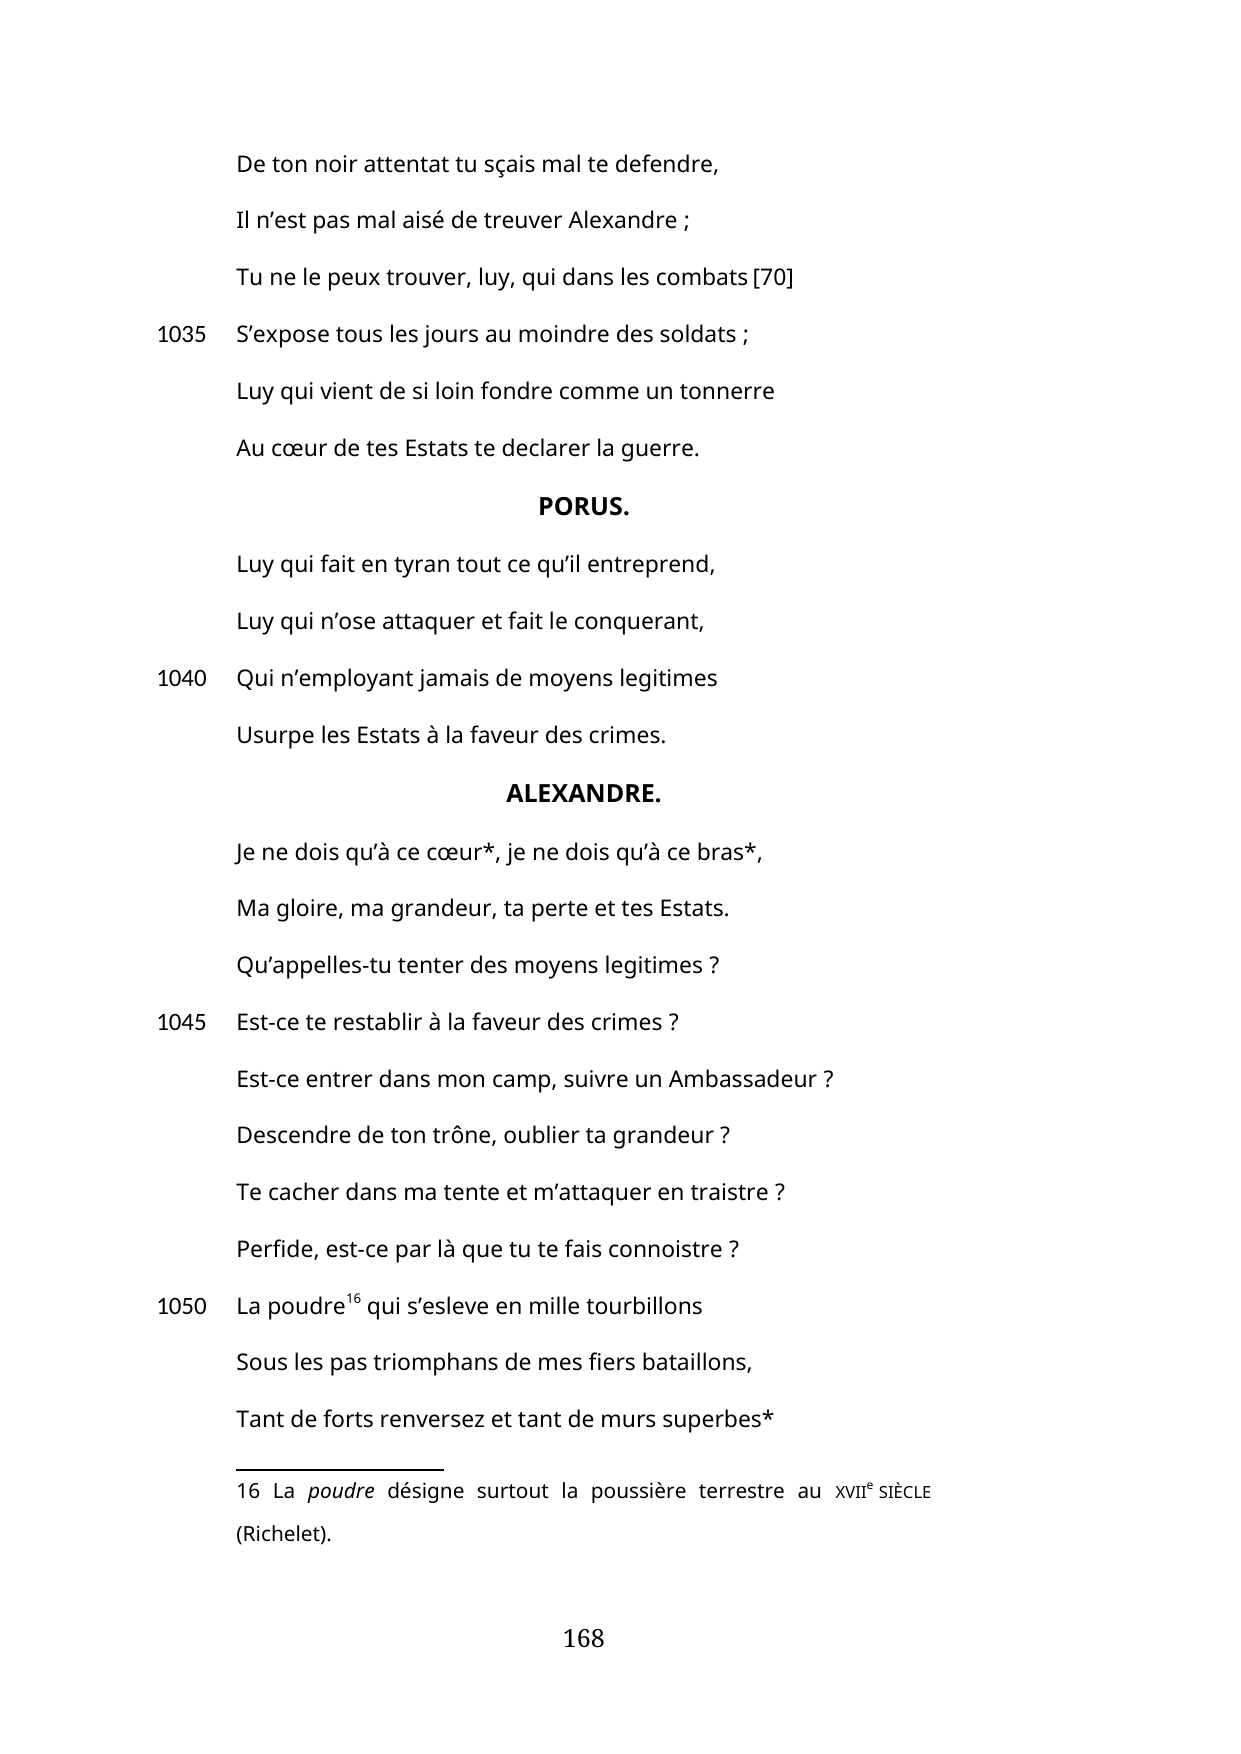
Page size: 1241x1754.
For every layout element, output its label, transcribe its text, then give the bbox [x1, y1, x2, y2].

text Qu’appelles-tu tenter des moyens legitimes ? [236, 949, 931, 980]
text PORUS. [236, 488, 931, 522]
text Perfide, est-ce par là que tu te fais connoistre ? [236, 1233, 931, 1264]
text Usurpe les Estats à la faveur des crimes. [236, 719, 931, 750]
text Descendre de ton trône, oublier ta grandeur ? [236, 1119, 931, 1151]
text S’expose tous les jours au moindre des soldats ; [236, 318, 931, 349]
text ALEXANDRE. [236, 775, 931, 809]
text Ma gloire, ma grandeur, ta perte et tes Estats. [236, 892, 931, 923]
text De ton noir attentat tu sçais mal te defendre, [236, 148, 931, 179]
text Tant de forts renversez et tant de murs superbes* [236, 1403, 931, 1434]
text Qui n’employant jamais de moyens legitimes [236, 662, 931, 693]
text Luy qui vient de si loin fondre comme un tonnerre [236, 375, 931, 406]
text Je ne dois qu’à ce cœur*, je ne dois qu’à ce bras*, [236, 835, 931, 867]
text Au cœur de tes Estats te declarer la guerre. [236, 432, 931, 463]
text Est-ce entrer dans mon camp, suivre un Ambassadeur ? [236, 1062, 931, 1094]
text La poudre désigne surtout la poussière terrestre au xviie siècle (Richelet). [236, 1476, 931, 1547]
text Il n’est pas mal aisé de treuver Alexandre ; [236, 204, 931, 236]
text Est-ce te restablir à la faveur des crimes ? [236, 1006, 931, 1037]
text Luy qui fait en tyran tout ce qu’il entreprend, [236, 548, 931, 579]
text Sous les pas triomphans de mes fiers bataillons, [236, 1346, 931, 1378]
text Te cacher dans ma tente et m’attaquer en traistre ? [236, 1176, 931, 1207]
text Tu ne le peux trouver, luy, qui dans les combats [70] [236, 261, 931, 292]
text Luy qui n’ose attaquer et fait le conquerant, [236, 605, 931, 636]
text La poudre qui s’esleve en mille tourbillons [236, 1289, 931, 1321]
